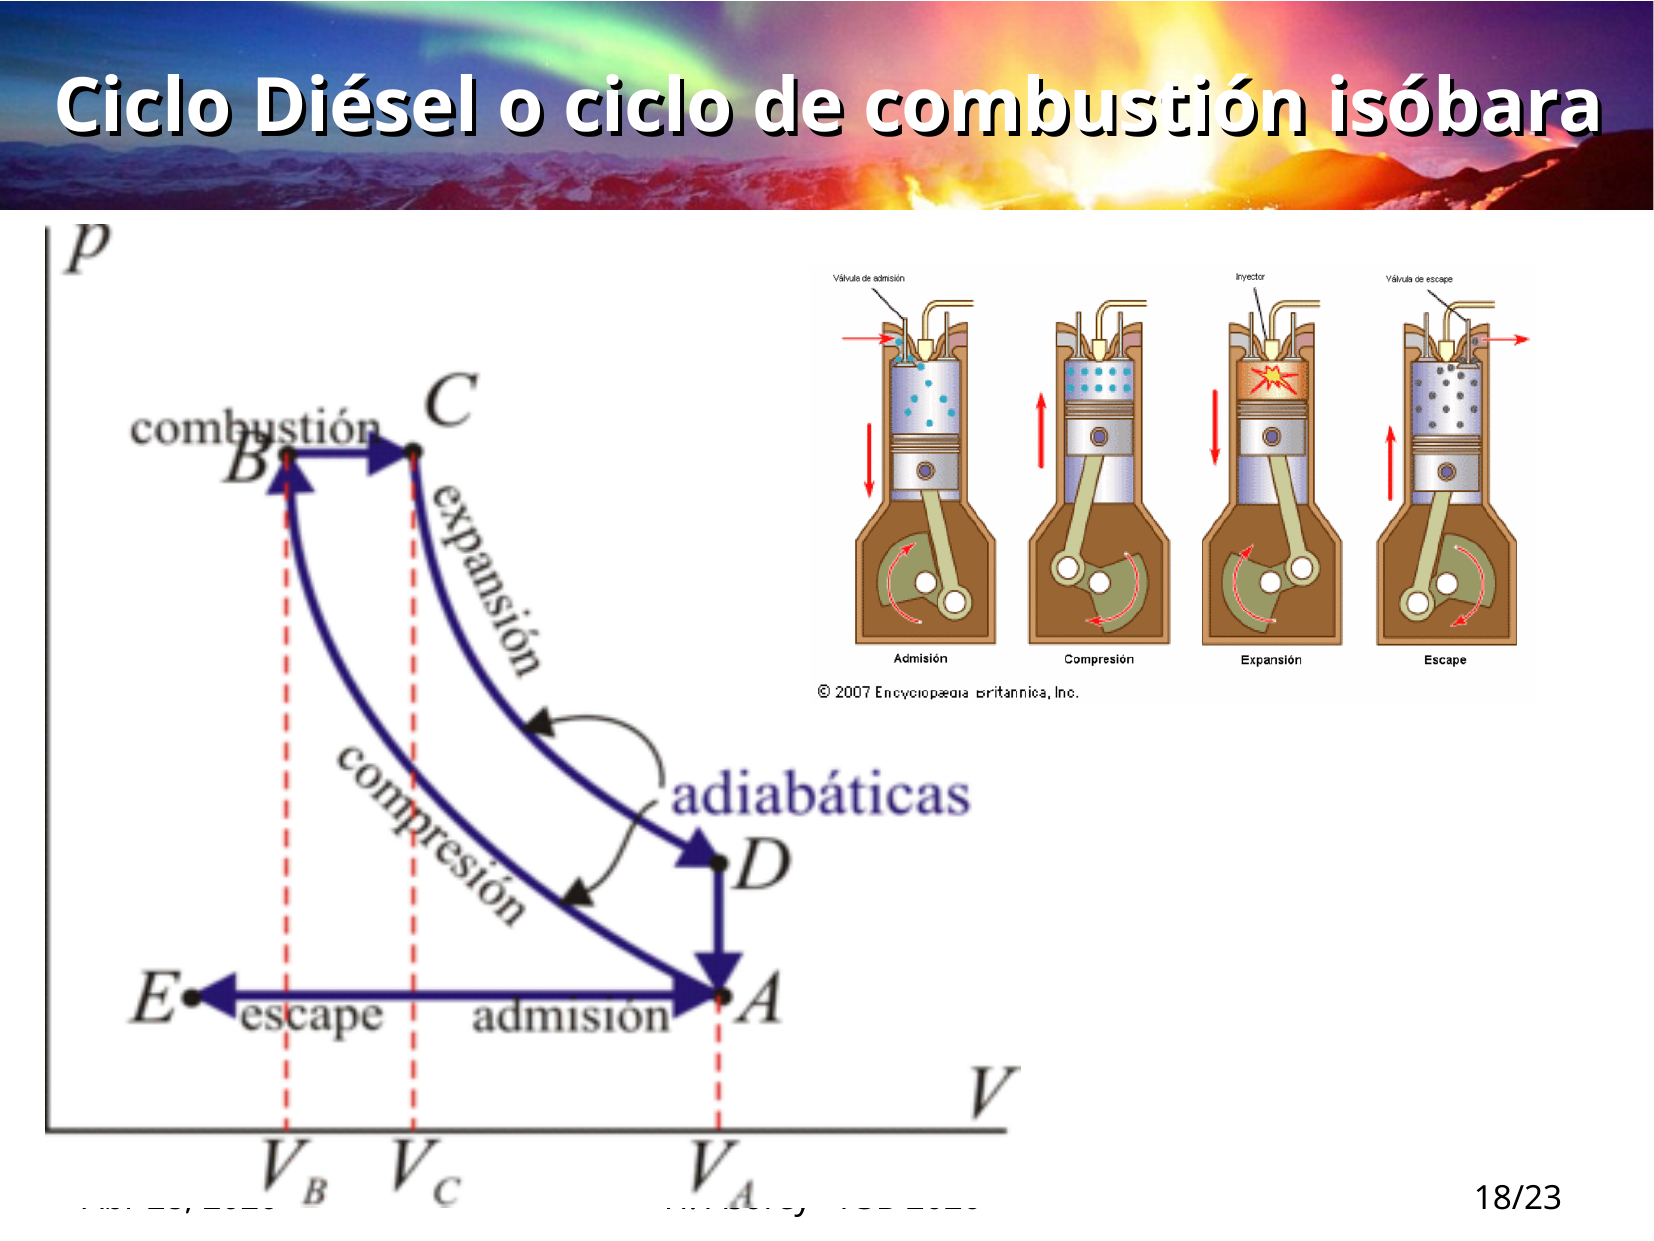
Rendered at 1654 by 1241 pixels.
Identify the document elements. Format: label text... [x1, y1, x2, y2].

picture [45, 224, 1536, 1208]
picture [0, 1, 1654, 210]
title Ciclo Diésel o ciclo de combustión isóbara [45, 15, 1606, 191]
